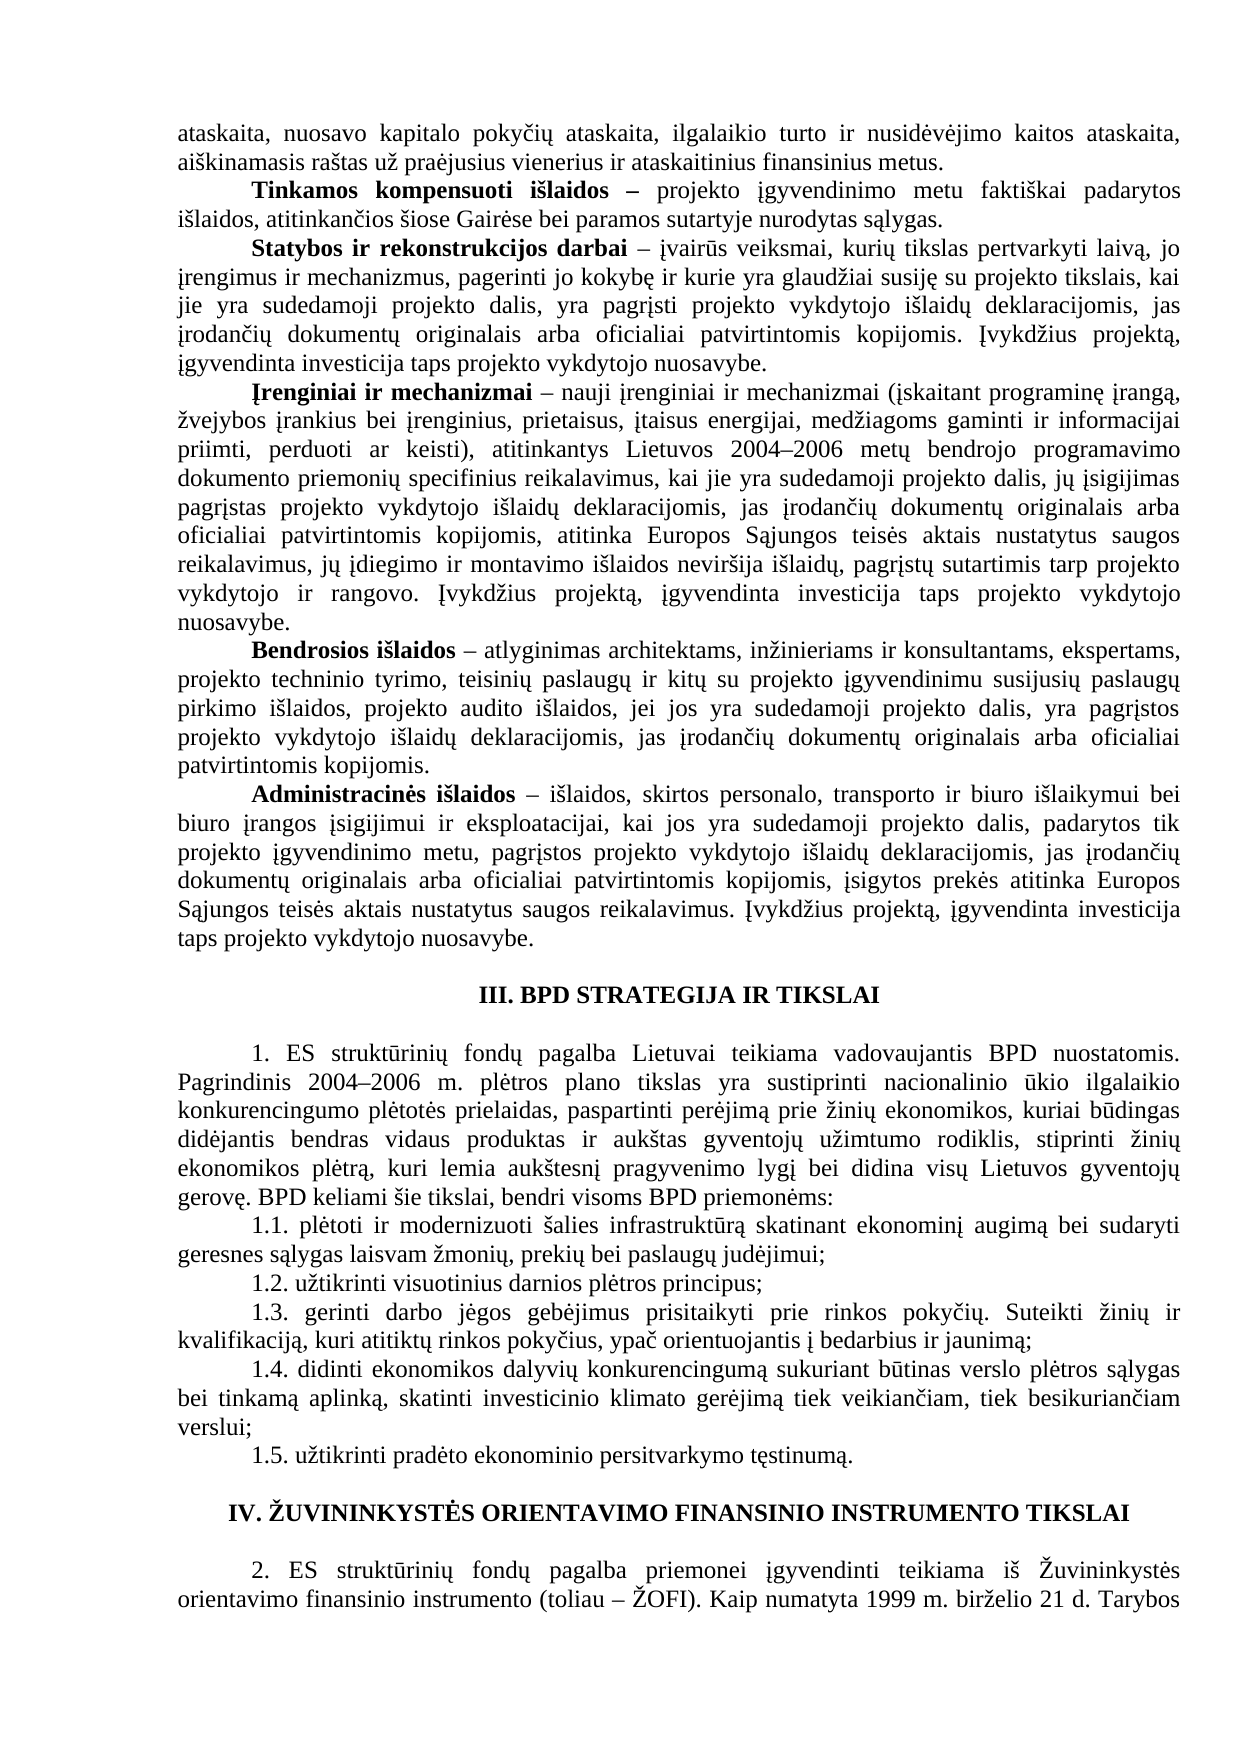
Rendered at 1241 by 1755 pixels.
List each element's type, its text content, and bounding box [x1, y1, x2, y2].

text IV. ŽUVININKYSTĖS ORIENTAVIMO FINANSINIO INSTRUMENTO TIKSLAI [177, 1498, 1181, 1527]
text ataskaita, nuosavo kapitalo pokyčių ataskaita, ilgalaikio turto ir nusidėvėjimo kaitos ataskaita, aiškinamasis raštas už praėjusius vienerius ir ataskaitinius finansinius metus. [177, 118, 1181, 176]
text 1. ES struktūrinių fondų pagalba Lietuvai teikiama vadovaujantis BPD nuostatomis. Pagrindinis 2004–2006 m. plėtros plano tikslas yra sustiprinti nacionalinio ūkio ilgalaikio konkurencingumo plėtotės prielaidas, paspartinti perėjimą prie žinių ekonomikos, kuriai būdingas didėjantis bendras vidaus produktas ir aukštas gyventojų užimtumo rodiklis, stiprinti žinių ekonomikos plėtrą, kuri lemia aukštesnį pragyvenimo lygį bei didina visų Lietuvos gyventojų gerovę. BPD keliami šie tikslai, bendri visoms BPD priemonėms: [177, 1038, 1181, 1211]
text Tinkamos kompensuoti išlaidos – projekto įgyvendinimo metu faktiškai padarytos išlaidos, atitinkančios šiose Gairėse bei paramos sutartyje nurodytas sąlygas. [177, 176, 1181, 233]
text 2. ES struktūrinių fondų pagalba priemonei įgyvendinti teikiama iš Žuvininkystės orientavimo finansinio instrumento (toliau – ŽOFI). Kaip numatyta 1999 m. birželio 21 d. Tarybos [177, 1556, 1181, 1613]
text III. BPD STRATEGIJA IR TIKSLAI [177, 981, 1181, 1009]
text Statybos ir rekonstrukcijos darbai – įvairūs veiksmai, kurių tikslas pertvarkyti laivą, jo įrengimus ir mechanizmus, pagerinti jo kokybę ir kurie yra glaudžiai susiję su projekto tikslais, kai jie yra sudedamoji projekto dalis, yra pagrįsti projekto vykdytojo išlaidų deklaracijomis, jas įrodančių dokumentų originalais arba oficialiai patvirtintomis kopijomis. Įvykdžius projektą, įgyvendinta investicija taps projekto vykdytojo nuosavybe. [177, 233, 1181, 377]
text Administracinės išlaidos – išlaidos, skirtos personalo, transporto ir biuro išlaikymui bei biuro įrangos įsigijimui ir eksploatacijai, kai jos yra sudedamoji projekto dalis, padarytos tik projekto įgyvendinimo metu, pagrįstos projekto vykdytojo išlaidų deklaracijomis, jas įrodančių dokumentų originalais arba oficialiai patvirtintomis kopijomis, įsigytos prekės atitinka Europos Sąjungos teisės aktais nustatytus saugos reikalavimus. Įvykdžius projektą, įgyvendinta investicija taps projekto vykdytojo nuosavybe. [177, 779, 1181, 952]
text 1.1. plėtoti ir modernizuoti šalies infrastruktūrą skatinant ekonominį augimą bei sudaryti geresnes sąlygas laisvam žmonių, prekių bei paslaugų judėjimui; [177, 1211, 1181, 1268]
text Bendrosios išlaidos – atlyginimas architektams, inžinieriams ir konsultantams, ekspertams, projekto techninio tyrimo, teisinių paslaugų ir kitų su projekto įgyvendinimu susijusių paslaugų pirkimo išlaidos, projekto audito išlaidos, jei jos yra sudedamoji projekto dalis, yra pagrįstos projekto vykdytojo išlaidų deklaracijomis, jas įrodančių dokumentų originalais arba oficialiai patvirtintomis kopijomis. [177, 636, 1181, 779]
text 1.2. užtikrinti visuotinius darnios plėtros principus; [177, 1268, 1181, 1297]
text 1.4. didinti ekonomikos dalyvių konkurencingumą sukuriant būtinas verslo plėtros sąlygas bei tinkamą aplinką, skatinti investicinio klimato gerėjimą tiek veikiančiam, tiek besikuriančiam verslui; [177, 1354, 1181, 1441]
text 1.5. užtikrinti pradėto ekonominio persitvarkymo tęstinumą. [177, 1441, 1181, 1469]
text Įrenginiai ir mechanizmai – nauji įrenginiai ir mechanizmai (įskaitant programinę įrangą, žvejybos įrankius bei įrenginius, prietaisus, įtaisus energijai, medžiagoms gaminti ir informacijai priimti, perduoti ar keisti), atitinkantys Lietuvos 2004–2006 metų bendrojo programavimo dokumento priemonių specifinius reikalavimus, kai jie yra sudedamoji projekto dalis, jų įsigijimas pagrįstas projekto vykdytojo išlaidų deklaracijomis, jas įrodančių dokumentų originalais arba oficialiai patvirtintomis kopijomis, atitinka Europos Sąjungos teisės aktais nustatytus saugos reikalavimus, jų įdiegimo ir montavimo išlaidos neviršija išlaidų, pagrįstų sutartimis tarp projekto vykdytojo ir rangovo. Įvykdžius projektą, įgyvendinta investicija taps projekto vykdytojo nuosavybe. [177, 377, 1181, 636]
text 1.3. gerinti darbo jėgos gebėjimus prisitaikyti prie rinkos pokyčių. Suteikti žinių ir kvalifikaciją, kuri atitiktų rinkos pokyčius, ypač orientuojantis į bedarbius ir jaunimą; [177, 1297, 1181, 1354]
